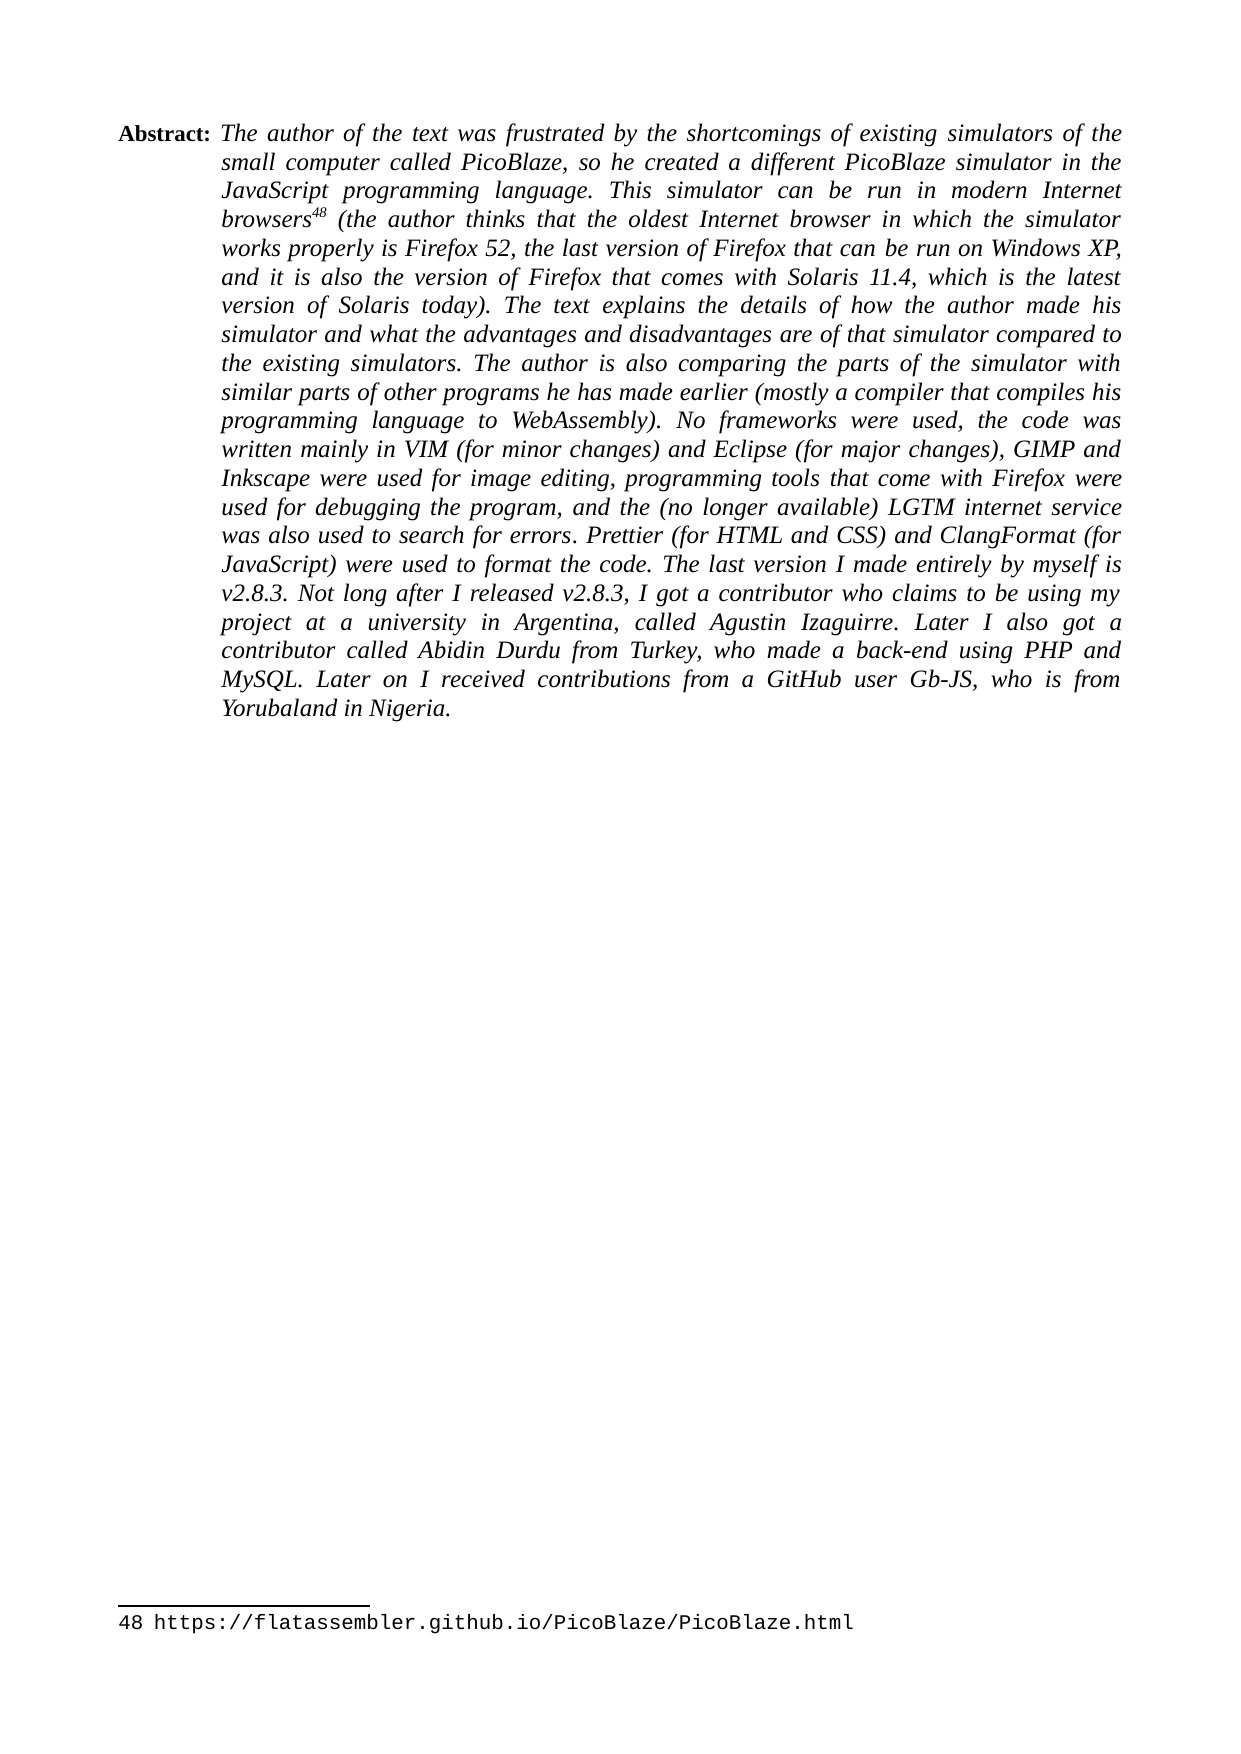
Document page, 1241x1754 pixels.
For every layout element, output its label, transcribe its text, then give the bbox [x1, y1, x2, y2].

text https://flatassembler.github.io/PicoBlaze/PicoBlaze.html [118, 1612, 1122, 1636]
text Abstract: The author of the text was frustrated by the shortcomings of existing simulators of the small computer called PicoBlaze, so he created a different PicoBlaze simulator in the JavaScript programming language. This simulator can be run in modern Internet browsers (the author thinks that the oldest Internet browser in which the simulator works properly is Firefox 52, the last version of Firefox that can be run on Windows XP, and it is also the version of Firefox that comes with Solaris 11.4, which is the latest version of Solaris today). The text explains the details of how the author made his simulator and what the advantages and disadvantages are of that simulator compared to the existing simulators. The author is also comparing the parts of the simulator with similar parts of other programs he has made earlier (mostly a compiler that compiles his programming language to WebAssembly). No frameworks were used, the code was written mainly in VIM (for minor changes) and Eclipse (for major changes), GIMP and Inkscape were used for image editing, programming tools that come with Firefox were used for debugging the program, and the (no longer available) LGTM internet service was also used to search for errors. Prettier (for HTML and CSS) and ClangFormat (for JavaScript) were used to format the code. The last version I made entirely by myself is v2.8.3. Not long after I released v2.8.3, I got a contributor who claims to be using my project at a university in Argentina, called Agustin Izaguirre. Later I also got a contributor called Abidin Durdu from Turkey, who made a back-end using PHP and MySQL. Later on I received contributions from a GitHub user Gb-JS, who is from Yorubaland in Nigeria. [118, 118, 1122, 722]
